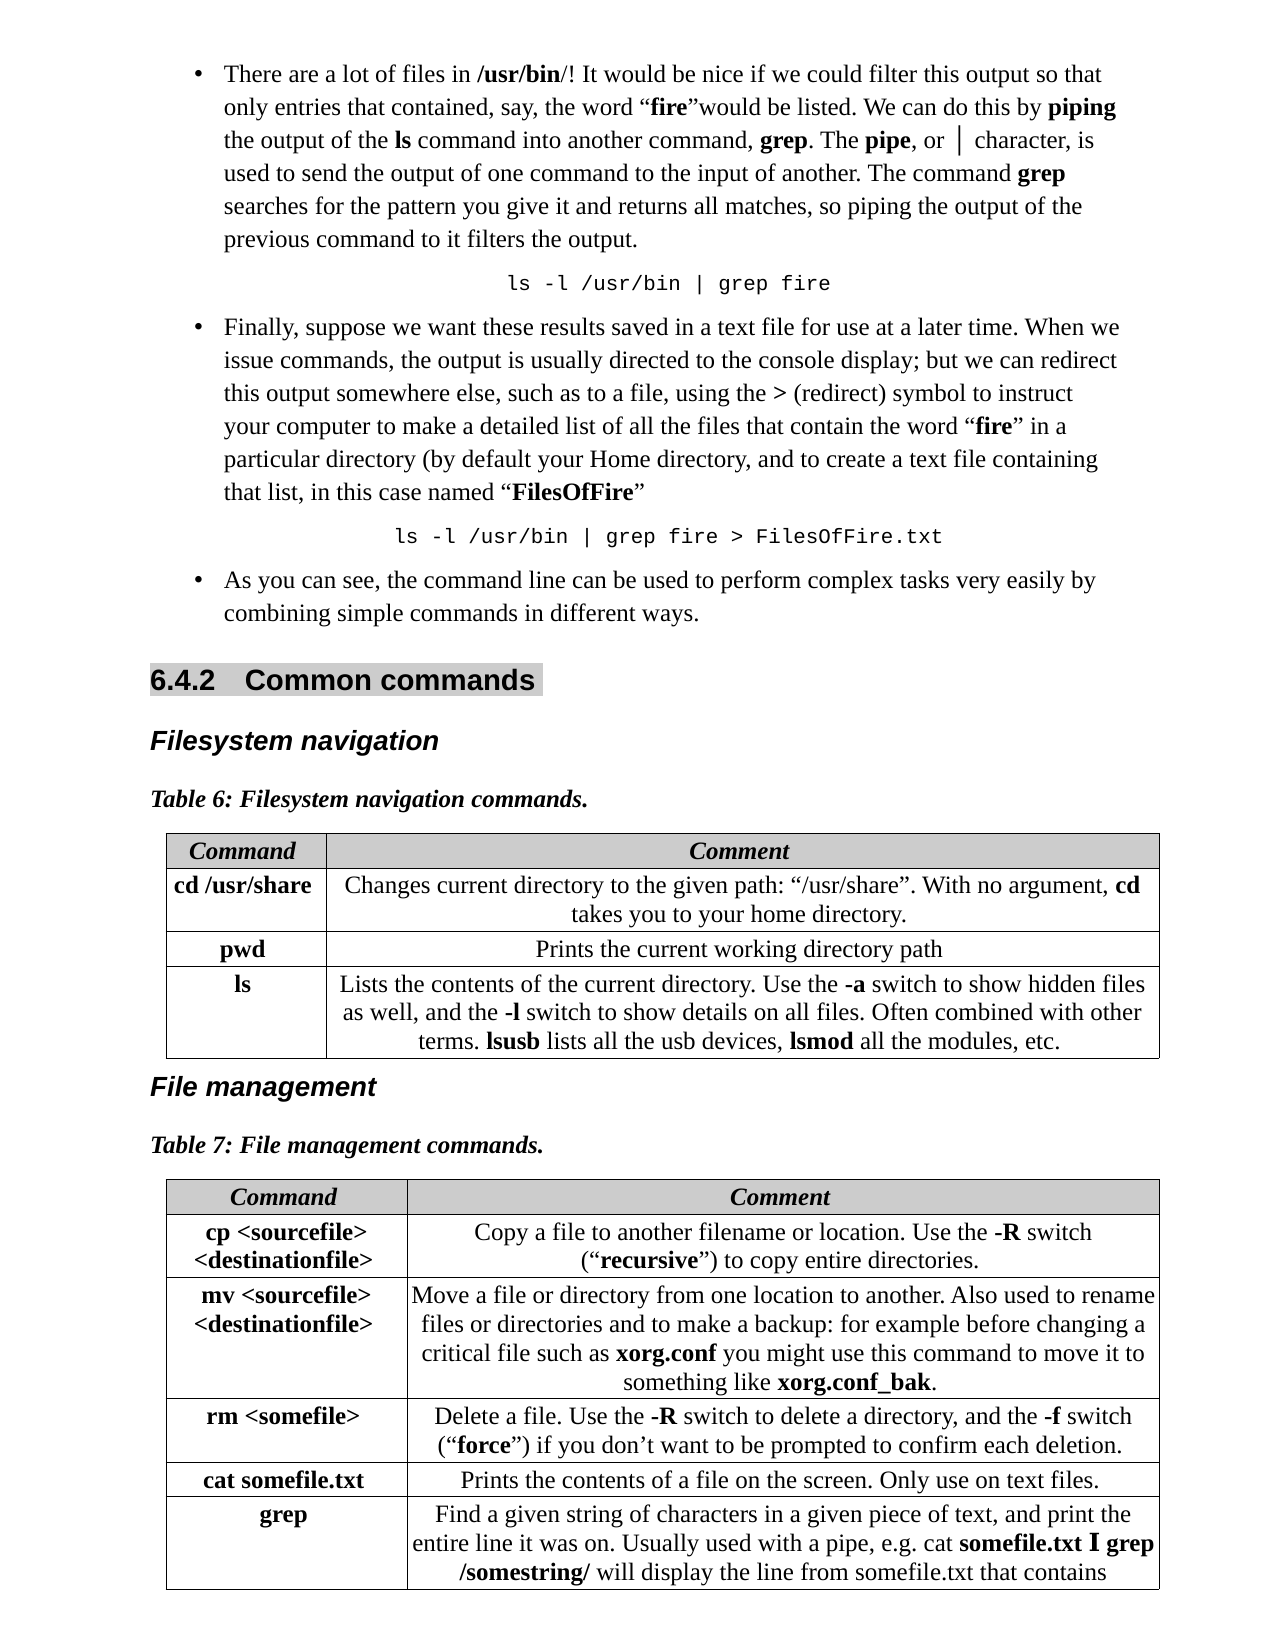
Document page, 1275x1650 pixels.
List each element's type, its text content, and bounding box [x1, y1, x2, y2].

table_cell Copy a file to another filename or location. Use the -R switch (“recursive”) to copy entire directories. [408, 1215, 1159, 1277]
table_cell rm <somefile> [167, 1399, 407, 1462]
table_cell Delete a file. Use the -R switch to delete a directory, and the -f switch (“force”) if you don’t want to be prompted to confirm each deletion. [408, 1399, 1159, 1462]
table_header Command [167, 1180, 407, 1214]
list As you can see, the command line can be used to perform complex tasks very easily by combining simple commands in different ways. [194, 565, 1125, 627]
table_cell cd /usr/share [167, 869, 326, 931]
table_cell cat somefile.txt [167, 1463, 407, 1496]
text Table 7: File management commands. [150, 1131, 1125, 1159]
table_cell pwd [167, 932, 326, 966]
table_cell Move a file or directory from one location to another. Also used to rename files or directories and to make a backup: for example before changing a critical file such as xorg.conf you might use this command to move it to something like xorg.conf_bak. [408, 1278, 1159, 1398]
subtitle 6.4.2 Common commands [150, 662, 1125, 696]
list Finally, suppose we want these results saved in a text file for use at a later time. When we issue commands, the output is usually directed to the console display; but we can redirect this output somewhere else, such as to a file, using the > (redirect) symbol to instruct your computer to make a detailed list of all the files that contain the word “fire” in a particular directory (by default your Home directory, and to create a text file containing that list, in this case named “FilesOfFire” [194, 312, 1125, 506]
list ls -l /usr/bin | grep fire > FilesOfFire.txt [194, 526, 1125, 549]
list ls -l /usr/bin | grep fire [194, 273, 1125, 296]
table_cell mv <sourcefile> <destinationfile> [167, 1278, 407, 1398]
table_cell Find a given string of characters in a given piece of text, and print the entire line it was on. Usually used with a pipe, e.g. cat somefile.txt Ⅰ grep /somestring/ will display the line from somefile.txt that contains [408, 1497, 1159, 1588]
table_cell Prints the current working directory path [327, 932, 1159, 966]
table_cell Lists the contents of the current directory. Use the -a switch to show hidden files as well, and the -l switch to show details on all files. Often combined with other terms. lsusb lists all the usb devices, lsmod all the modules, etc. [327, 967, 1159, 1058]
table_cell Prints the contents of a file on the screen. Only use on text files. [408, 1463, 1159, 1496]
subtitle Filesystem navigation [150, 724, 1125, 756]
table_cell Changes current directory to the given path: “/usr/share”. With no argument, cd takes you to your home directory. [327, 869, 1159, 931]
table_header Command [167, 834, 326, 868]
table_cell grep [167, 1497, 407, 1588]
table_cell cp <sourcefile> <destinationfile> [167, 1215, 407, 1277]
table_header Comment [408, 1180, 1159, 1214]
table_cell ls [167, 967, 326, 1058]
list There are a lot of files in /usr/bin/! It would be nice if we could filter this output so that only entries that contained, say, the word “fire”would be listed. We can do this by piping the output of the ls command into another command, grep. The pipe, or │ character, is used to send the output of one command to the input of another. The command grep searches for the pattern you give it and returns all matches, so piping the output of the previous command to it filters the output. [194, 59, 1125, 253]
text Table 6: Filesystem navigation commands. [150, 784, 1125, 813]
subtitle File management [150, 1071, 1125, 1102]
table_header Comment [327, 834, 1159, 868]
